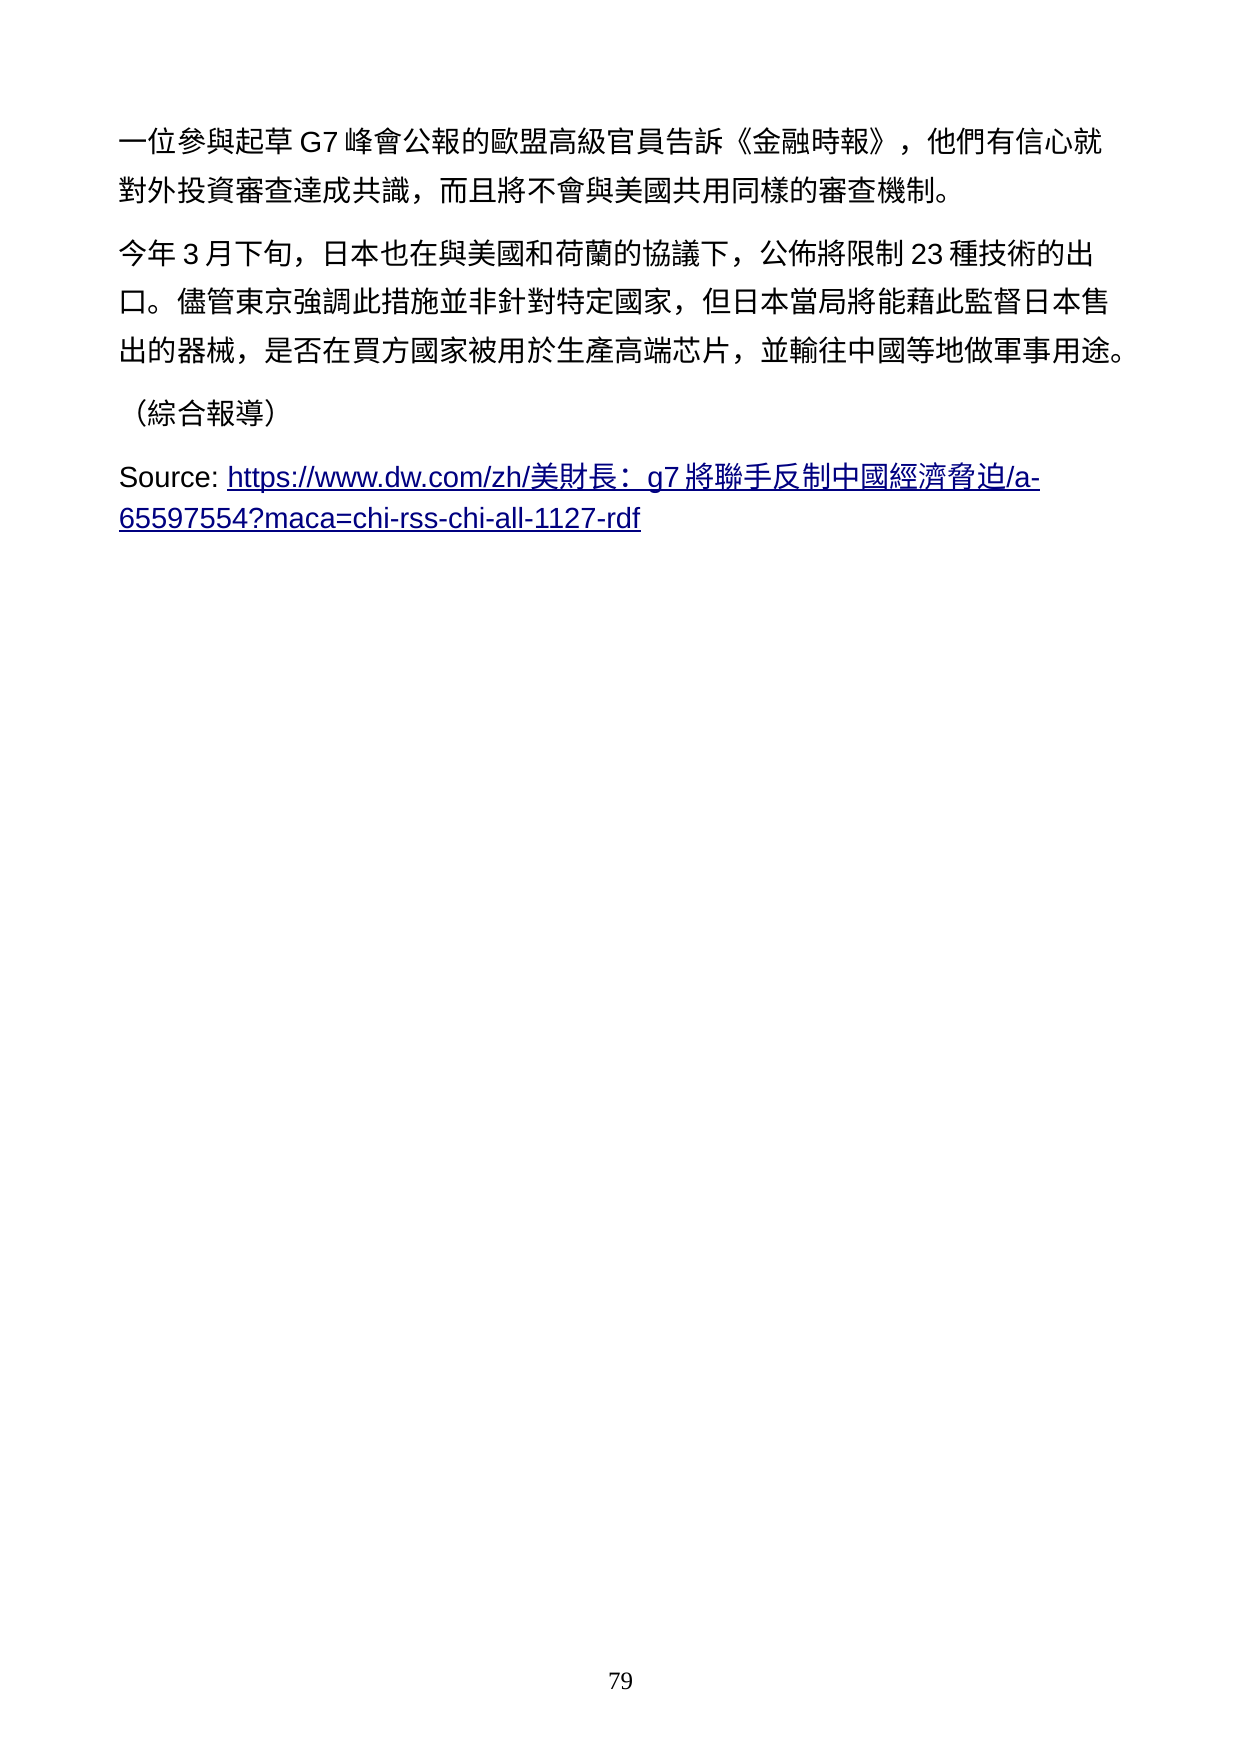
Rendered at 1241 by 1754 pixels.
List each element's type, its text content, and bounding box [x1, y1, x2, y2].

text Source: https://www.dw.com/zh/美財長：g7將聯手反制中國經濟脅迫/a-65597554?maca=chi-rss-chi-all-1127-rdf [118, 453, 1122, 534]
text （綜合報導） [118, 390, 1122, 433]
text 今年3月下旬，日本也在與美國和荷蘭的協議下，公佈將限制23種技術的出口。儘管東京強調此措施並非針對特定國家，但日本當局將能藉此監督日本售出的器械，是否在買方國家被用於生產高端芯片，並輸往中國等地做軍事用途。 [118, 230, 1122, 369]
text 一位參與起草G7峰會公報的歐盟高級官員告訴《金融時報》，他們有信心就對外投資審查達成共識，而且將不會與美國共用同樣的審查機制。 [118, 118, 1122, 209]
